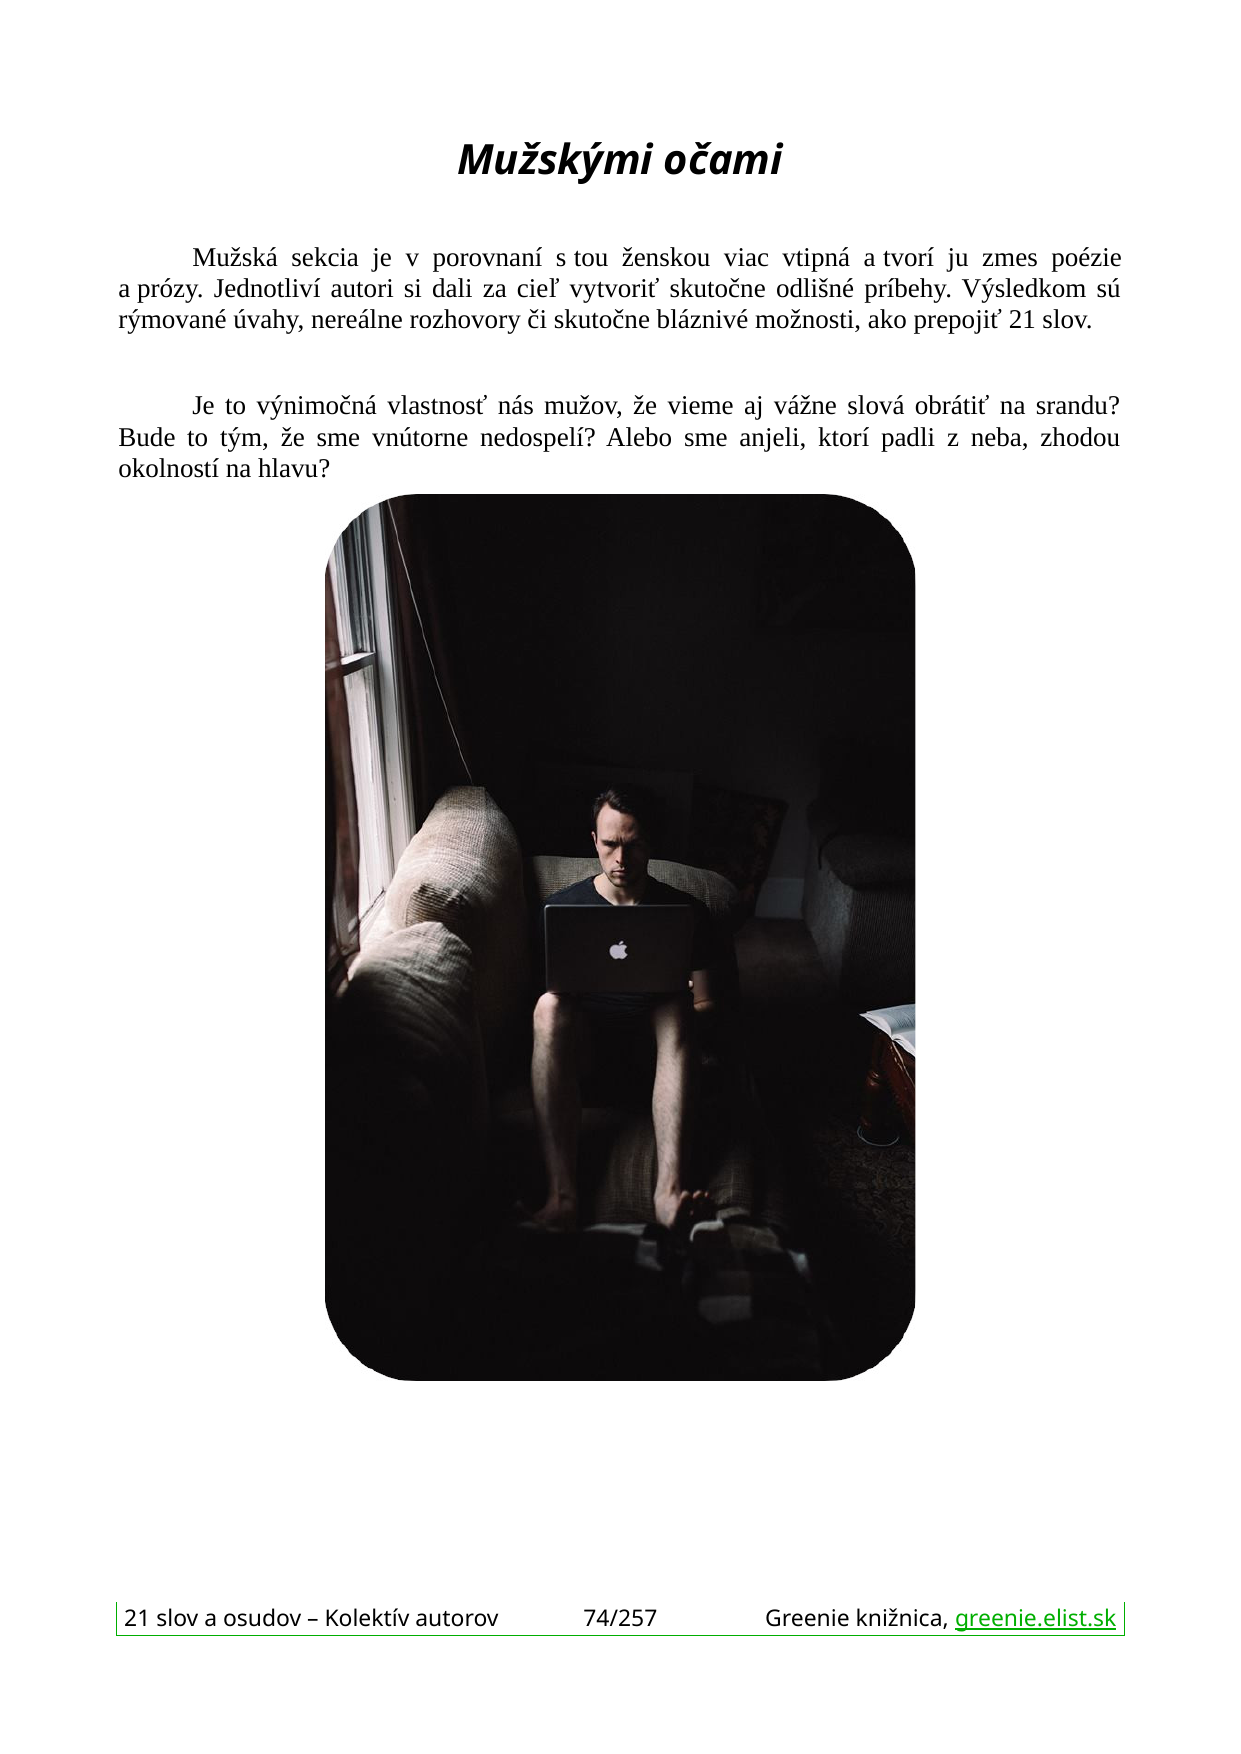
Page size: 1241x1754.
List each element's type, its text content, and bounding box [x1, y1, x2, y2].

picture [325, 494, 916, 1381]
text Mužská sekcia je v porovnaní s tou ženskou viac vtipná a tvorí ju zmes poézie a prózy. Jednotliví autori si dali za cieľ vytvoriť skutočne odlišné príbehy. Výsledkom sú rýmované úvahy, nereálne rozhovory či skutočne bláznivé možnosti, ako prepojiť 21 slov. [118, 241, 1122, 335]
subtitle Mužskými očami [118, 130, 1122, 187]
text Je to výnimočná vlastnosť nás mužov, že vieme aj vážne slová obrátiť na srandu? Bude to tým, že sme vnútorne nedospelí? Alebo sme anjeli, ktorí padli z neba, zhodou okolností na hlavu? [118, 389, 1122, 483]
